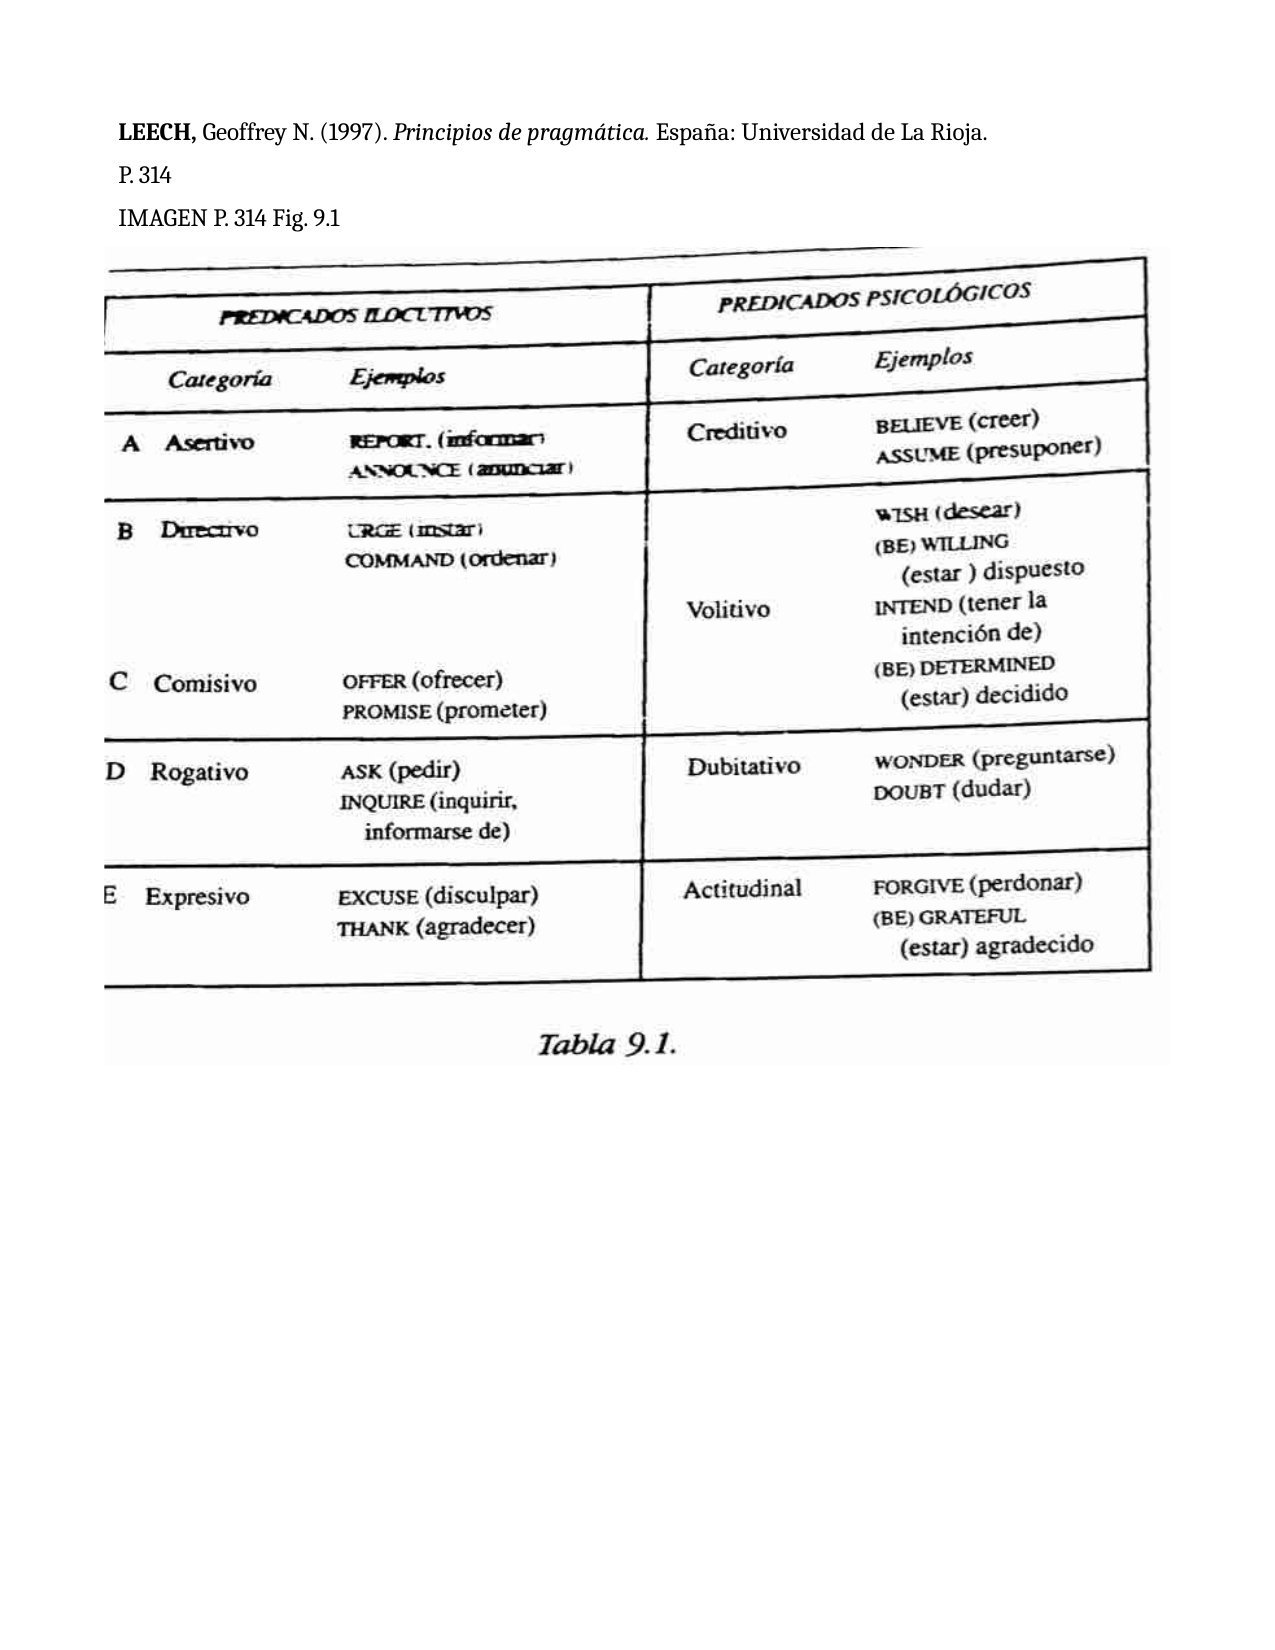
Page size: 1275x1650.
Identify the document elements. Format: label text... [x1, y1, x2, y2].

text IMAGEN P. 314 Fig. 9.1 [118, 204, 1157, 233]
picture [104, 247, 1171, 1065]
text LEECH, Geoffrey N. (1997). Principios de pragmática. España: Universidad de La Rioja. [118, 118, 1157, 147]
text P. 314 [118, 161, 1157, 190]
